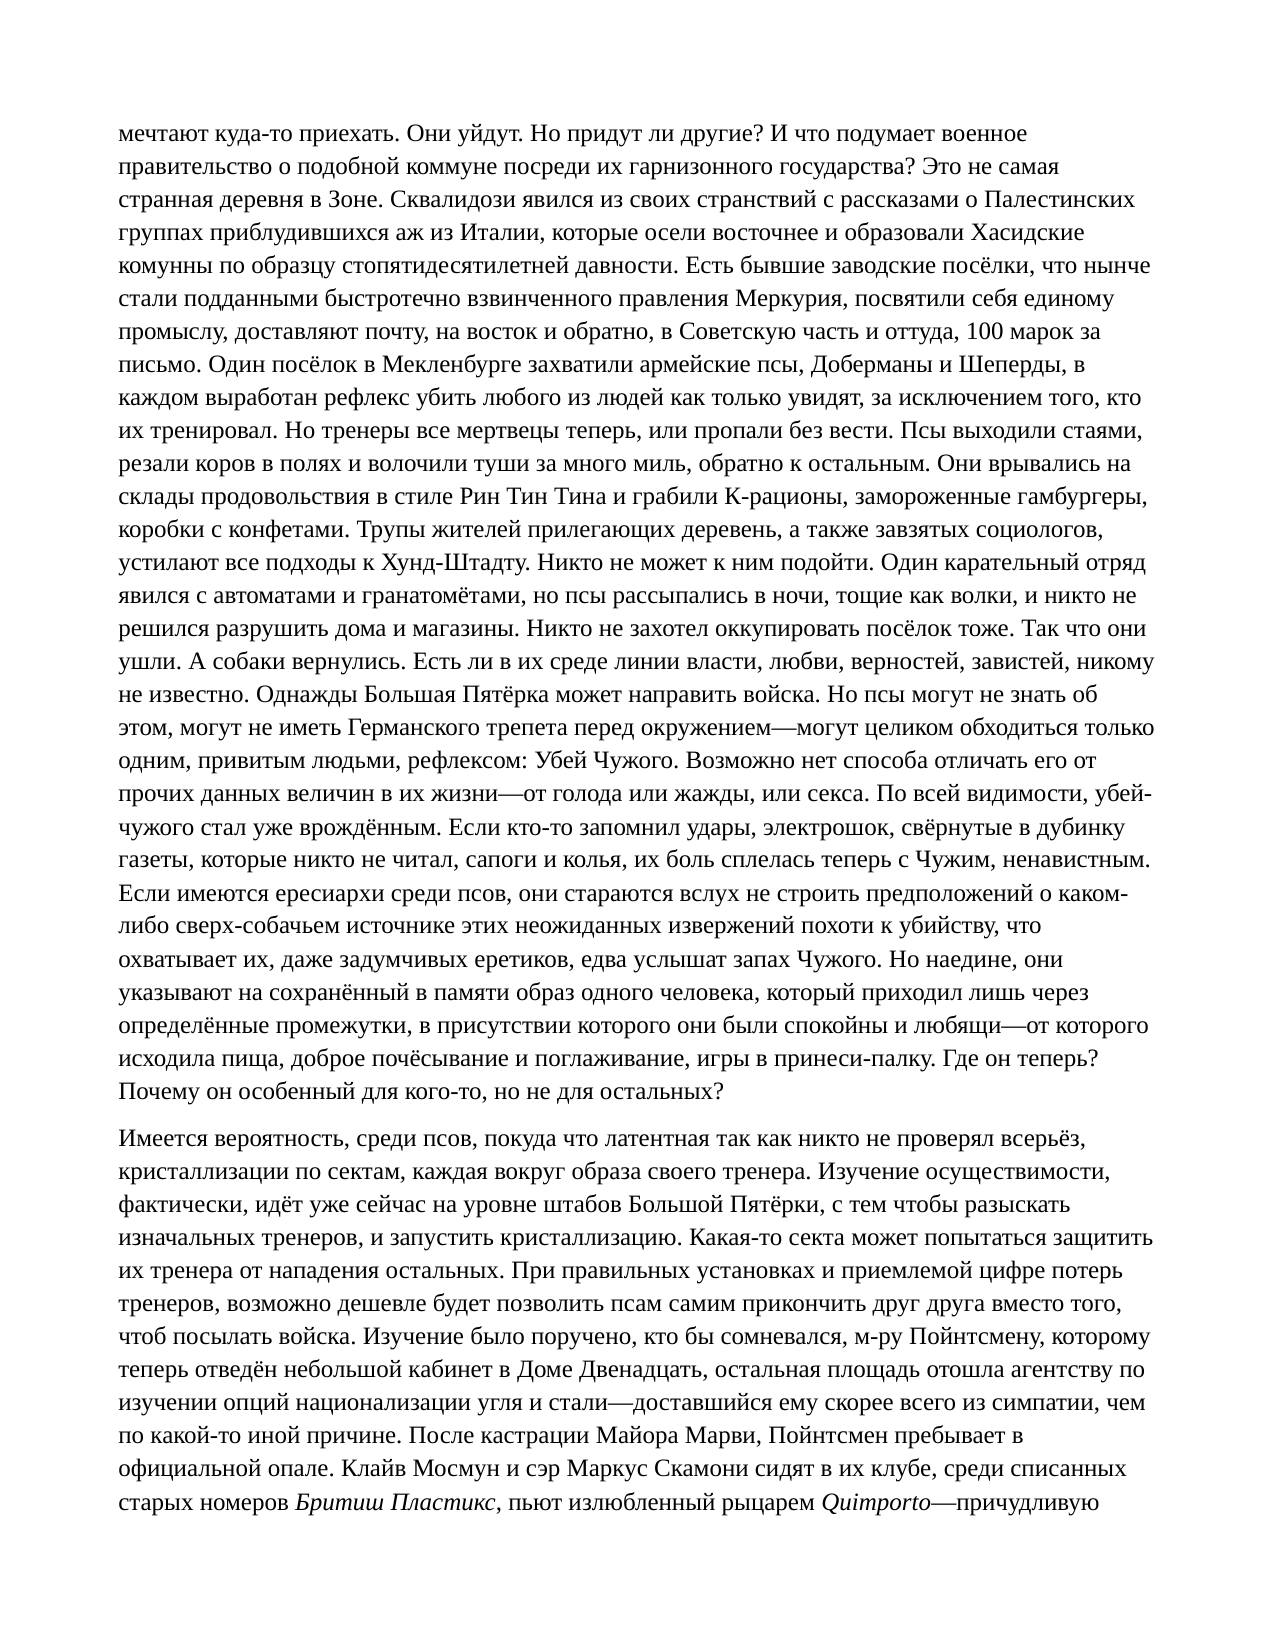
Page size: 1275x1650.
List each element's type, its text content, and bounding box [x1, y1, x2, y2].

text Имеется вероятность, среди псов, покуда что латентная так как никто не проверял всерьёз, кристаллизации по сектам, каждая вокруг образа своего тренера. Изучение осуществимости, фактически, идёт уже сейчас на уровне штабов Большой Пятёрки, с тем чтобы разыскать изначальных тренеров, и запустить кристаллизацию. Какая-то секта может попытаться защитить их тренера от нападения остальных. При правильных установках и приемлемой цифре потерь тренеров, возможно дешевле будет позволить псам самим прикончить друг друга вместо того, чтоб посылать войска. Изучение было поручено, кто бы сомневался, м-ру Пойнтсмену, которому теперь отведён небольшой кабинет в Доме Двенадцать, остальная площадь отошла агентству по изучении опций национализации угля и стали—доставшийся ему скорее всего из симпатии, чем по какой-то иной причине. После кастрации Майора Марви, Пойнтсмен пребывает в официальной опале. Клайв Мосмун и сэр Маркус Скамони сидят в их клубе, среди списанных старых номеров Бритиш Пластикс, пьют излюбленный рыцарем Quimporto—причудливую [118, 1123, 1157, 1515]
text мечтают куда-то приехать. Они уйдут. Но придут ли другие? И что подумает военное правительство о подобной коммуне посреди их гарнизонного государства? Это не самая странная деревня в Зоне. Сквалидози явился из своих странствий с рассказами о Палестинских группах приблудившихся аж из Италии, которые осели восточнее и образовали Хасидские комунны по образцу стопятидесятилетней давности. Есть бывшие заводские посёлки, что нынче стали подданными быстротечно взвинченного правления Меркурия, посвятили себя единому промыслу, доставляют почту, на восток и обратно, в Советскую часть и оттуда, 100 марок за письмо. Один посёлок в Мекленбурге захватили армейские псы, Доберманы и Шеперды, в каждом выработан рефлекс убить любого из людей как только увидят, за исключением того, кто их тренировал. Но тренеры все мертвецы теперь, или пропали без вести. Псы выходили стаями, резали коров в полях и волочили туши за много миль, обратно к остальным. Они врывались на склады продовольствия в стиле Рин Тин Тина и грабили К-рационы, замороженные гамбургеры, коробки с конфетами. Трупы жителей прилегающих деревень, а также завзятых социологов, устилают все подходы к Хунд-Штадту. Никто не может к ним подойти. Один карательный отряд явился с автоматами и гранатомётами, но псы рассыпались в ночи, тощие как волки, и никто не решился разрушить дома и магазины. Никто не захотел оккупировать посёлок тоже. Так что они ушли. А собаки вернулись. Есть ли в их среде линии власти, любви, верностей, завистей, никому не известно. Однажды Большая Пятёрка может направить войска. Но псы могут не знать об этом, могут не иметь Германского трепета перед окружением—могут целиком обходиться только одним, привитым людьми, рефлексом: Убей Чужого. Возможно нет способа отличать его от прочих данных величин в их жизни—от голода или жажды, или секса. По всей видимости, убей-чужого стал уже врождённым. Если кто-то запомнил удары, электрошок, свёрнутые в дубинку газеты, которые никто не читал, сапоги и колья, их боль сплелась теперь с Чужим, ненавистным. Если имеются ересиархи среди псов, они стараются вслух не строить предположений о каком-либо сверх-собачьем источнике этих неожиданных извержений похоти к убийству, что охватывает их, даже задумчивых еретиков, едва услышат запах Чужого. Но наедине, они указывают на сохранённый в памяти образ одного человека, который приходил лишь через определённые промежутки, в присутствии которого они были спокойны и любящи—от которого исходила пища, доброе почёсывание и поглаживание, игры в принеси-палку. Где он теперь? Почему он особенный для кого-то, но не для остальных? [118, 118, 1157, 1104]
